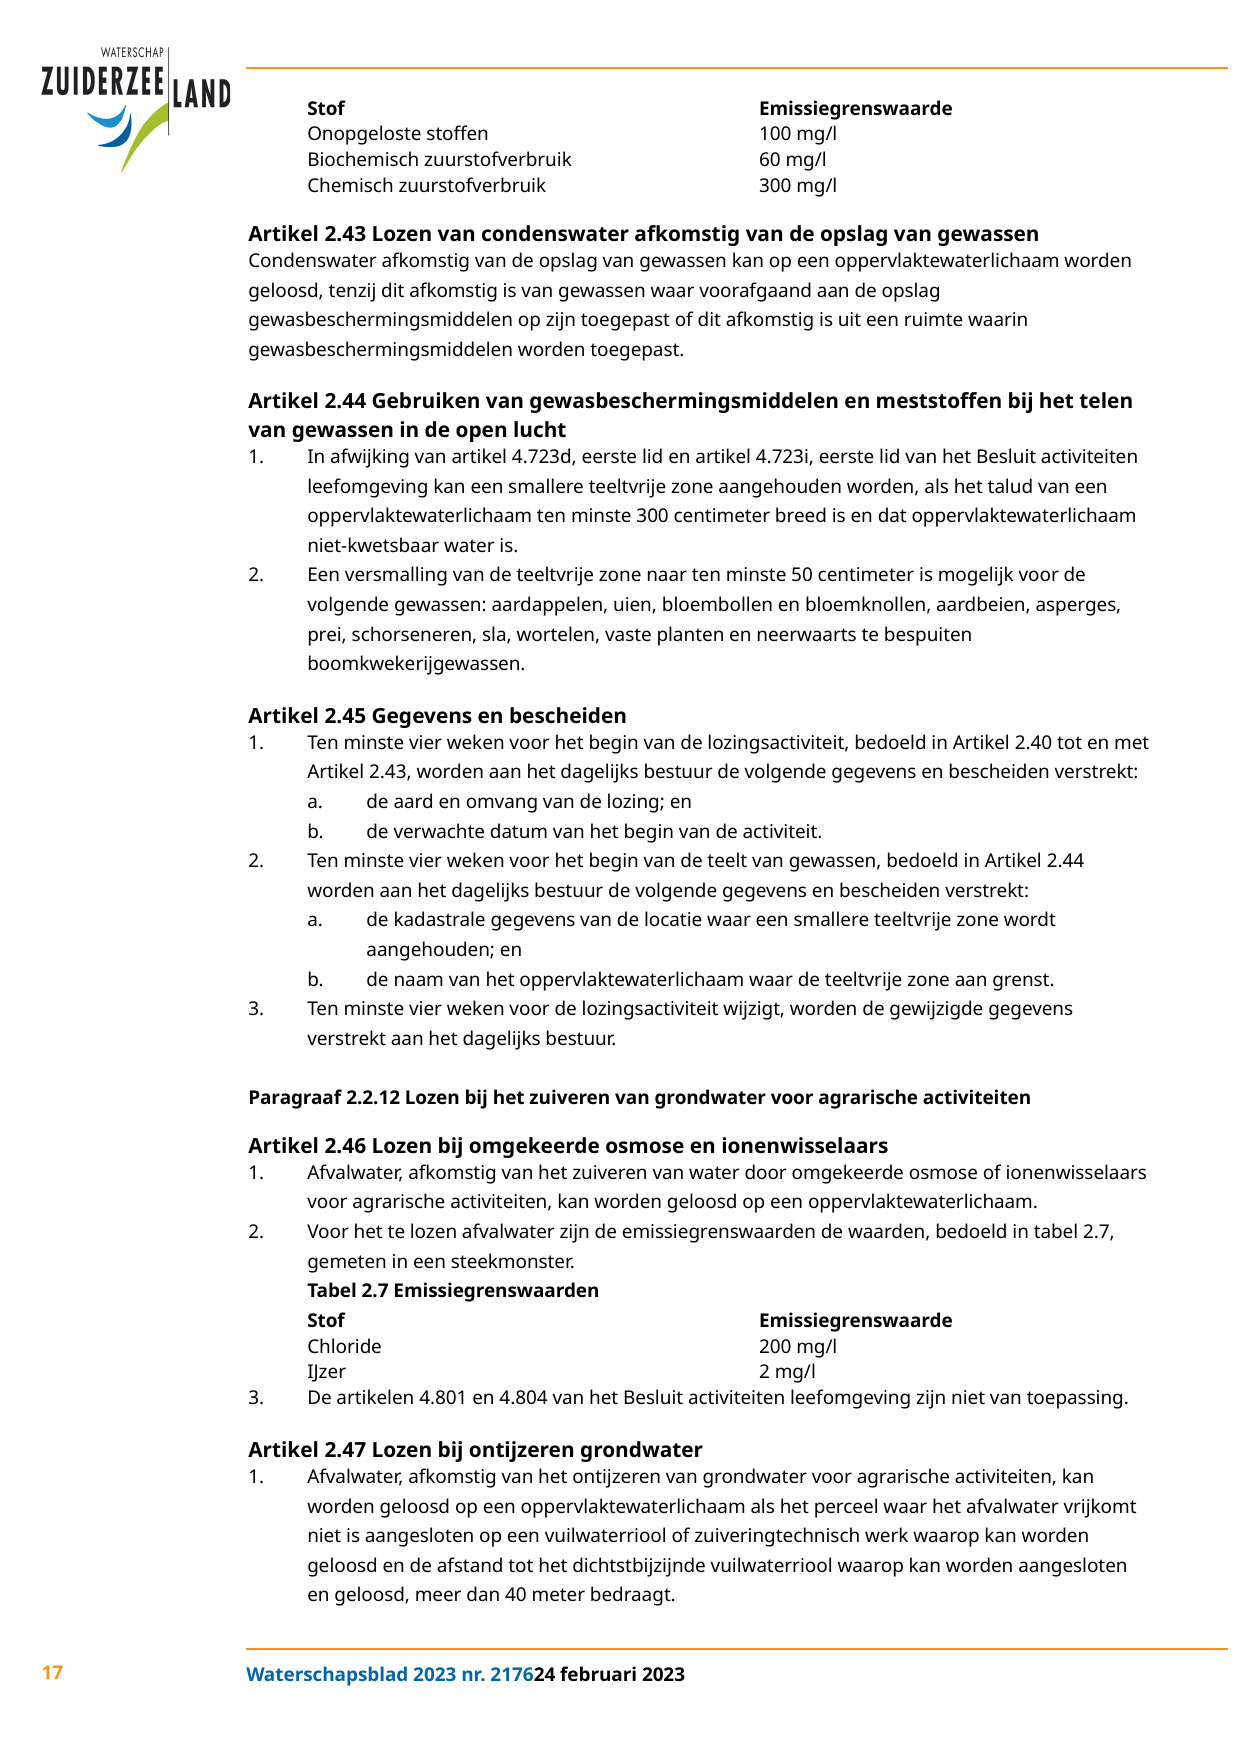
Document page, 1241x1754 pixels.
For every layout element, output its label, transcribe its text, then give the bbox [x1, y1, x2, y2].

list In afwijking van artikel 4.723d, eerste lid en artikel 4.723i, eerste lid van het Besluit activiteiten leefomgeving kan een smallere teeltvrije zone aangehouden worden, als het talud van een oppervlaktewaterlichaam ten minste 300 centimeter breed is en dat oppervlaktewaterlichaam niet-kwetsbaar water is. [248, 443, 1152, 558]
table_cell Chemisch zuurstofverbruik [307, 172, 759, 198]
text Artikel 2.43 Lozen van condenswater afkomstig van de opslag van gewassen [248, 219, 1152, 247]
text Artikel 2.46 Lozen bij omgekeerde osmose en ionenwisselaars [248, 1131, 1152, 1159]
list Tabel 2.7 Emissiegrenswaarden [248, 1277, 1152, 1303]
list Voor het te lozen afvalwater zijn de emissiegrenswaarden de waarden, bedoeld in tabel 2.7, gemeten in een steekmonster. [248, 1218, 1152, 1274]
table_cell IJzer [307, 1359, 759, 1384]
text Artikel 2.47 Lozen bij ontijzeren grondwater [248, 1435, 1152, 1463]
table_cell 60 mg/l [759, 146, 1211, 172]
table_cell 2 mg/l [759, 1359, 1211, 1384]
list de aard en omvang van de lozing; en [307, 788, 1152, 814]
list Ten minste vier weken voor het begin van de lozingsactiviteit, bedoeld in Artikel 2.40 tot en met Artikel 2.43, worden aan het dagelijks bestuur de volgende gegevens en bescheiden verstrekt: [248, 729, 1152, 784]
list Ten minste vier weken voor het begin van de teelt van gewassen, bedoeld in Artikel 2.44 worden aan het dagelijks bestuur de volgende gegevens en bescheiden verstrekt: [248, 847, 1152, 903]
table_cell Onopgeloste stoffen [307, 121, 759, 146]
list Afvalwater, afkomstig van het ontijzeren van grondwater voor agrarische activiteiten, kan worden geloosd op een oppervlaktewaterlichaam als het perceel waar het afvalwater vrijkomt niet is aangesloten op een vuilwaterriool of zuiveringtechnisch werk waarop kan worden geloosd en de afstand tot het dichtstbijzijnde vuilwaterriool waarop kan worden aangesloten en geloosd, meer dan 40 meter bedraagt. [248, 1463, 1152, 1607]
text Paragraaf 2.2.12 Lozen bij het zuiveren van grondwater voor agrarische activiteiten [248, 1084, 1152, 1110]
list Ten minste vier weken voor de lozingsactiviteit wijzigt, worden de gewijzigde gegevens verstrekt aan het dagelijks bestuur. [248, 995, 1152, 1051]
list Afvalwater, afkomstig van het zuiveren van water door omgekeerde osmose of ionenwisselaars voor agrarische activiteiten, kan worden geloosd op een oppervlaktewaterlichaam. [248, 1159, 1152, 1214]
picture [41, 47, 231, 172]
table_cell 300 mg/l [759, 172, 1211, 198]
table_cell 100 mg/l [759, 121, 1211, 146]
table_header Stof [307, 1307, 759, 1333]
table_cell Chloride [307, 1333, 759, 1359]
list De artikelen 4.801 en 4.804 van het Besluit activiteiten leefomgeving zijn niet van toepassing. [248, 1384, 1152, 1410]
text Artikel 2.45 Gegevens en bescheiden [248, 701, 1152, 729]
table_cell 200 mg/l [759, 1333, 1211, 1359]
list de verwachte datum van het begin van de activiteit. [307, 818, 1152, 844]
table_header Stof [307, 95, 759, 121]
text Condenswater afkomstig van de opslag van gewassen kan op een oppervlaktewaterlichaam worden geloosd, tenzij dit afkomstig is van gewassen waar voorafgaand aan de opslag gewasbeschermingsmiddelen op zijn toegepast of dit afkomstig is uit een ruimte waarin gewasbeschermingsmiddelen worden toegepast. [248, 247, 1152, 362]
text Artikel 2.44 Gebruiken van gewasbeschermingsmiddelen en meststoffen bij het telen van gewassen in de open lucht [248, 386, 1152, 443]
table_cell Biochemisch zuurstofverbruik [307, 146, 759, 172]
table_header Emissiegrenswaarde [759, 95, 1211, 121]
list de naam van het oppervlaktewaterlichaam waar de teeltvrije zone aan grenst. [307, 966, 1152, 992]
list de kadastrale gegevens van de locatie waar een smallere teeltvrije zone wordt aangehouden; en [307, 907, 1152, 962]
table_header Emissiegrenswaarde [759, 1307, 1211, 1333]
list Een versmalling van de teeltvrije zone naar ten minste 50 centimeter is mogelijk voor de volgende gewassen: aardappelen, uien, bloembollen en bloemknollen, aardbeien, asperges, prei, schorseneren, sla, wortelen, vaste planten en neerwaarts te bespuiten boomkwekerijgewassen. [248, 562, 1152, 676]
